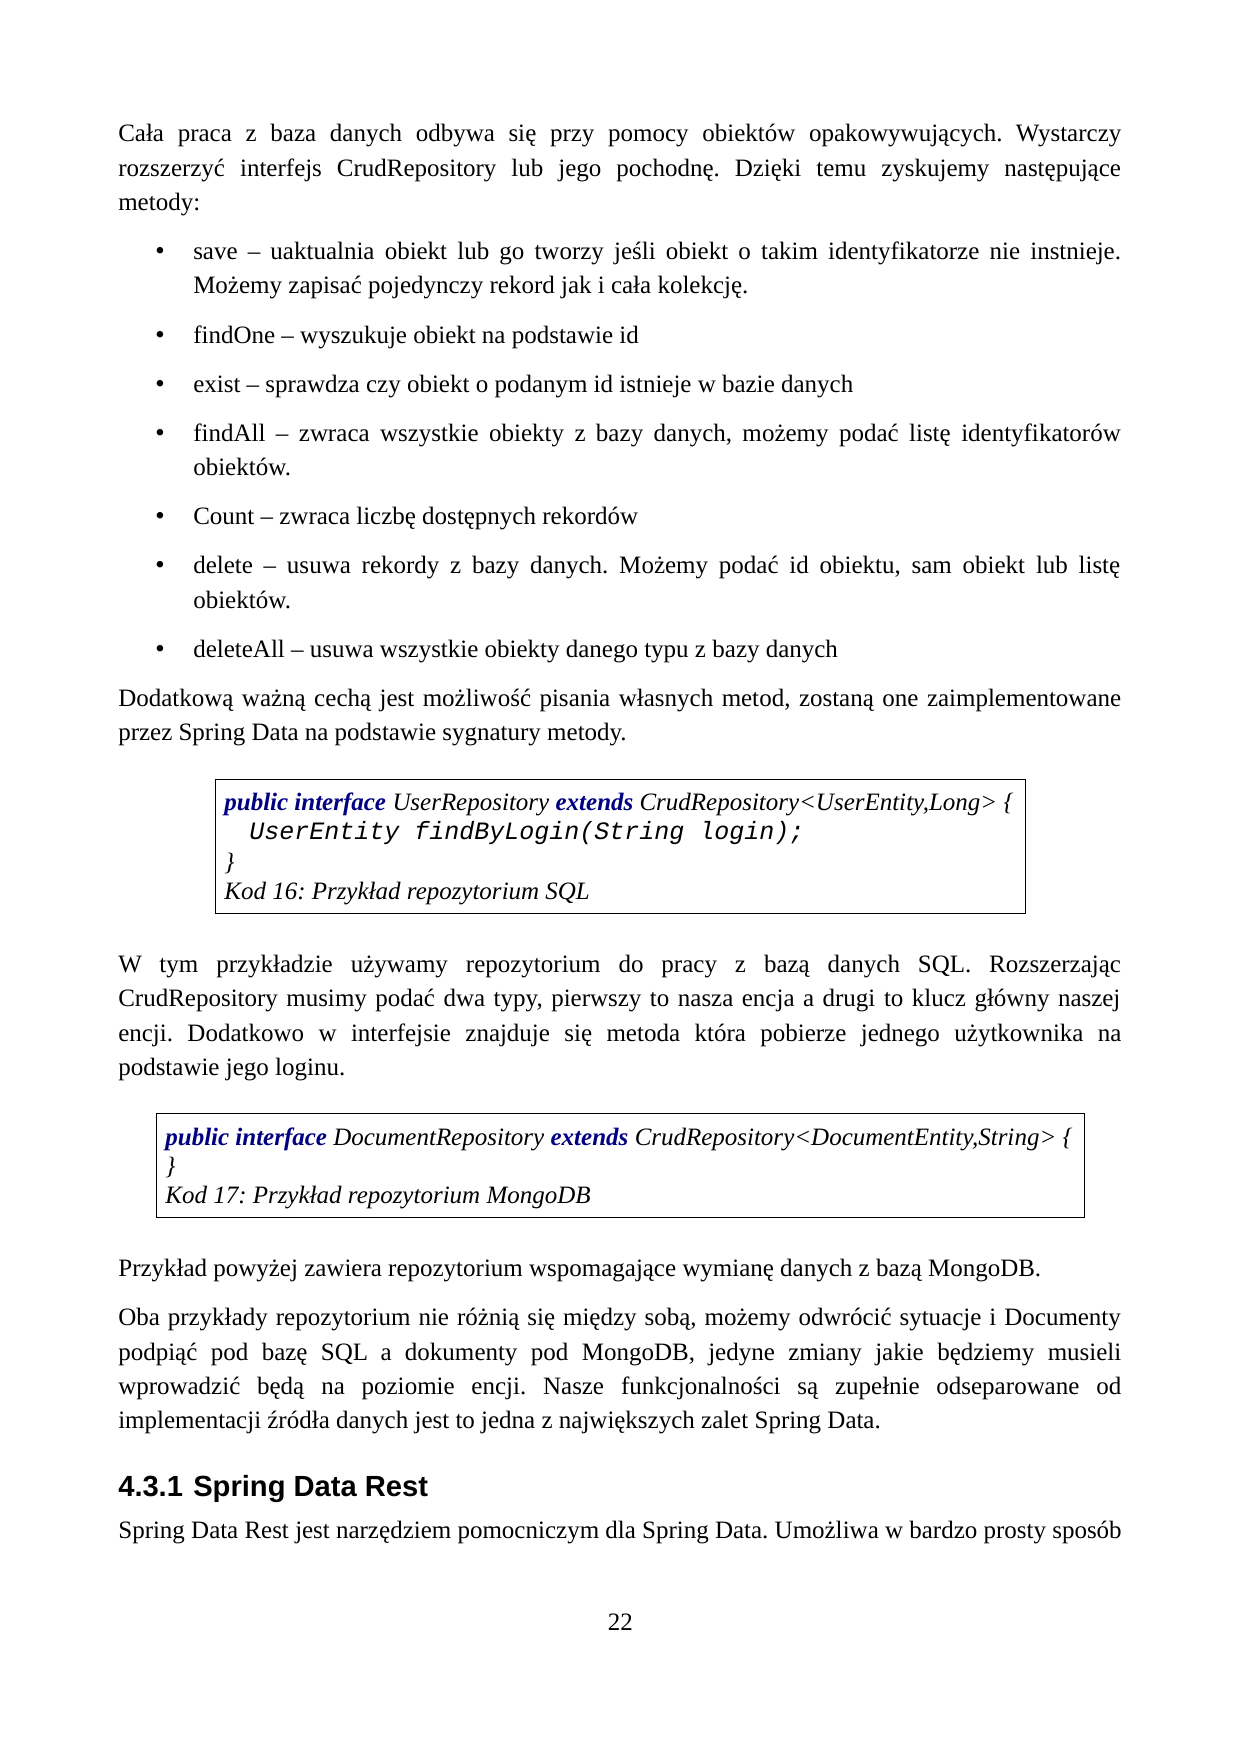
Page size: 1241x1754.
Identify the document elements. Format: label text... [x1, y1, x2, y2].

text Spring Data Rest jest narzędziem pomocniczym dla Spring Data. Umożliwa w bardzo prosty sposób [118, 1515, 1122, 1544]
text Dodatkową ważną cechą jest możliwość pisania własnych metod, zostaną one zaimplementowane przez Spring Data na podstawie sygnatury metody. [118, 683, 1122, 746]
text Kod 16: Przykład repozytorium SQL [224, 876, 1016, 904]
list deleteAll – usuwa wszystkie obiekty danego typu z bazy danych [156, 634, 1122, 663]
text Cała praca z baza danych odbywa się przy pomocy obiektów opakowywujących. Wystarczy rozszerzyć interfejs CrudRepository lub jego pochodnę. Dzięki temu zyskujemy następujące metody: [118, 118, 1122, 216]
text public interface UserRepository extends CrudRepository<UserEntity,Long> { [224, 787, 1016, 816]
text Kod 17: Przykład repozytorium MongoDB [165, 1180, 1075, 1208]
text public interface DocumentRepository extends CrudRepository<DocumentEntity,String> { [165, 1122, 1075, 1151]
list delete – usuwa rekordy z bazy danych. Możemy podać id obiektu, sam obiekt lub listę obiektów. [156, 550, 1122, 614]
list Count – zwraca liczbę dostępnych rekordów [156, 501, 1122, 530]
text UserEntity findByLogin(String login); [224, 816, 1016, 847]
list findAll – zwraca wszystkie obiekty z bazy danych, możemy podać listę identyfikatorów obiektów. [156, 418, 1122, 481]
list findOne – wyszukuje obiekt na podstawie id [156, 320, 1122, 348]
text W tym przykładzie używamy repozytorium do pracy z bazą danych SQL. Rozszerzając CrudRepository musimy podać dwa typy, pierwszy to nasza encja a drugi to klucz główny naszej encji. Dodatkowo w interfejsie znajduje się metoda która pobierze jednego użytkownika na podstawie jego loginu. [118, 949, 1122, 1081]
text } [224, 847, 1016, 876]
list exist – sprawdza czy obiekt o podanym id istnieje w bazie danych [156, 369, 1122, 397]
text Oba przykłady repozytorium nie różnią się między sobą, możemy odwrócić sytuacje i Documenty podpiąć pod bazę SQL a dokumenty pod MongoDB, jedyne zmiany jakie będziemy musieli wprowadzić będą na poziomie encji. Nasze funkcjonalności są zupełnie odseparowane od implementacji źródła danych jest to jedna z największych zalet Spring Data. [118, 1302, 1122, 1434]
text } [165, 1151, 1075, 1180]
text Przykład powyżej zawiera repozytorium wspomagające wymianę danych z bazą MongoDB. [118, 1253, 1122, 1282]
list save – uaktualnia obiekt lub go tworzy jeśli obiekt o takim identyfikatorze nie instnieje. Możemy zapisać pojedynczy rekord jak i cała kolekcję. [156, 236, 1122, 299]
subtitle Spring Data Rest [118, 1469, 1122, 1503]
